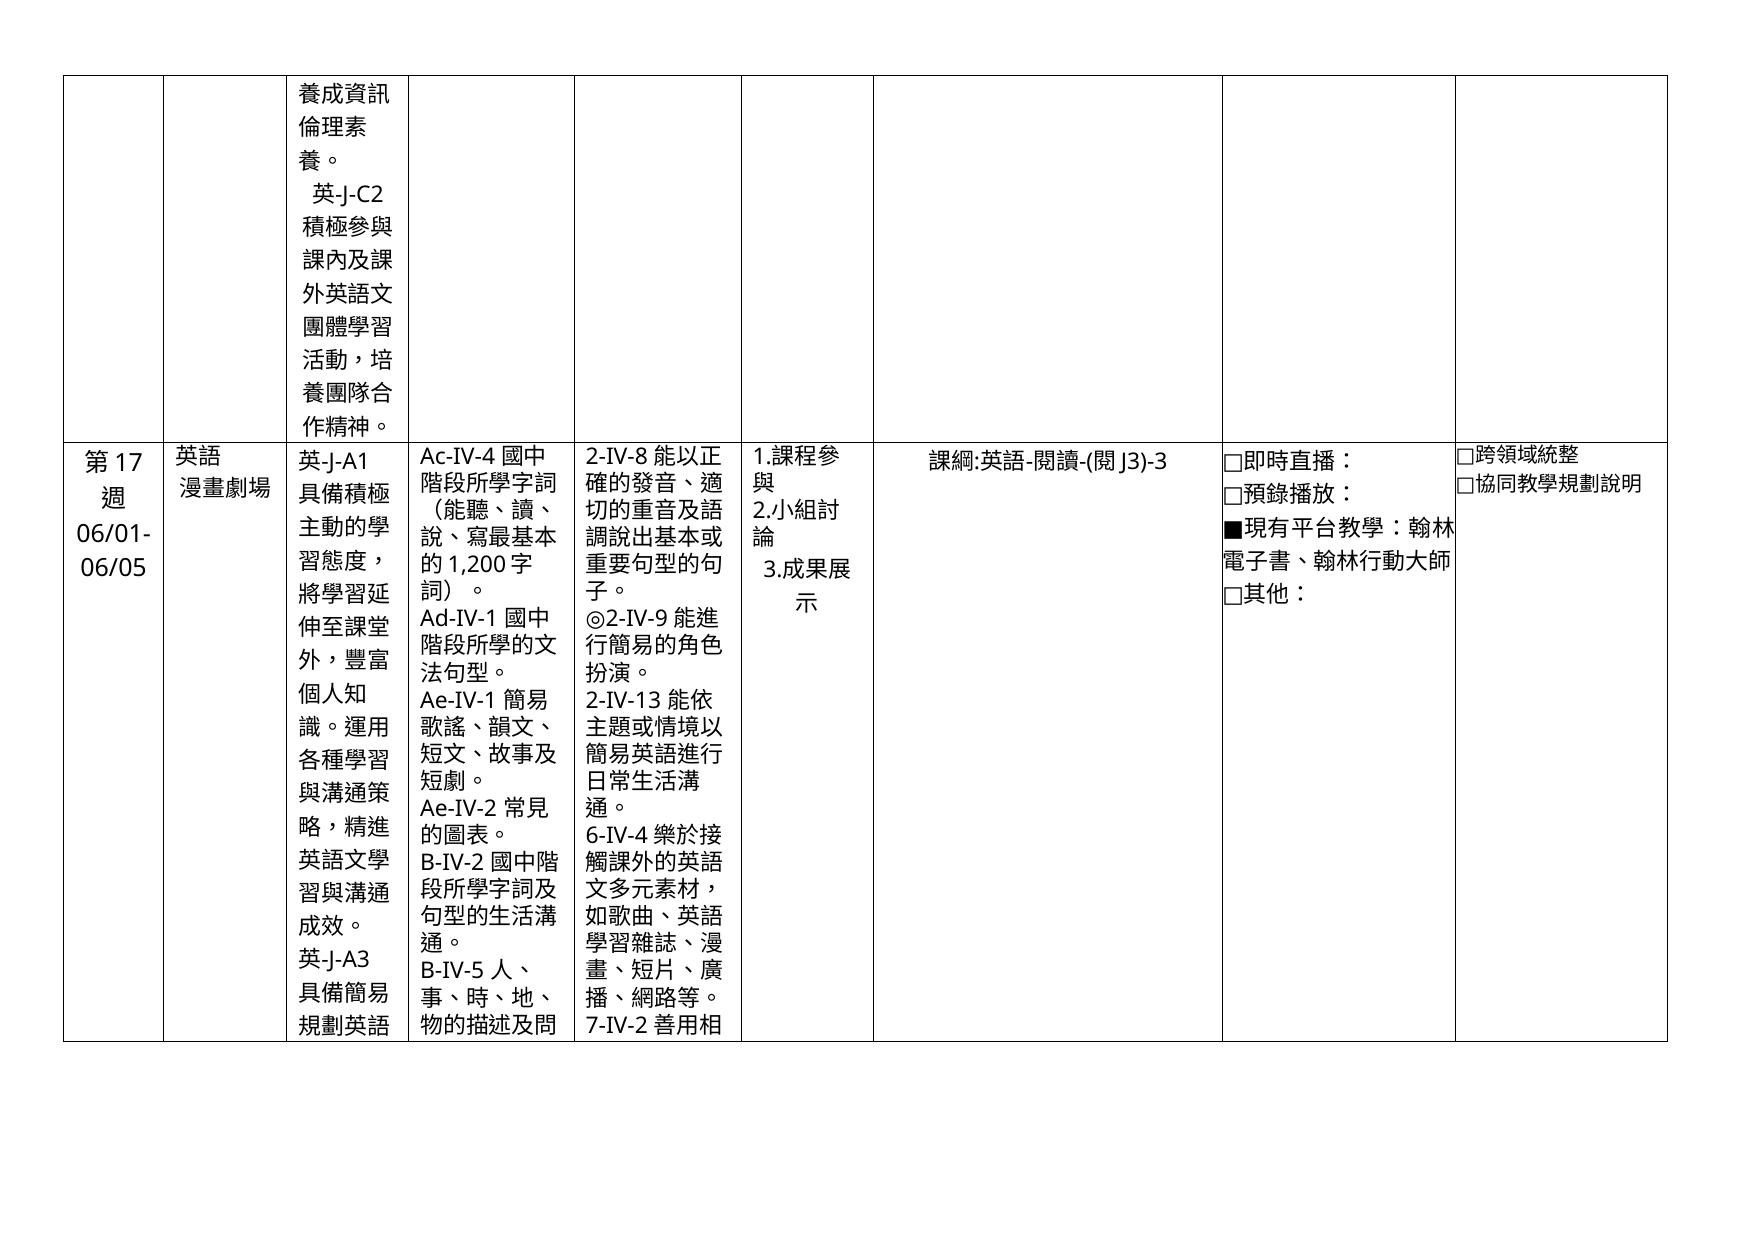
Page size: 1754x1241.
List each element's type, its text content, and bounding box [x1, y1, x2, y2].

table_cell [1456, 76, 1667, 442]
table_cell [164, 76, 286, 442]
table_cell □即時直播： □預錄播放： ■現有平台教學：翰林電子書、翰林行動大師 □其他： [1223, 443, 1455, 1041]
table_cell 2-IV-8 能以正確的發音、適切的重音及語調說出基本或重要句型的句子。 ◎2-IV-9 能進行簡易的角色扮演。 2-IV-13 能依主題或情境以簡易英語進行日常生活溝通。 6-IV-4 樂於接觸課外的英語文多元素材，如歌曲、英語學習雜誌、漫畫、短片、廣播、網路等。 7-IV-2 善用相 [575, 443, 741, 1041]
table_cell 課綱:英語-閱讀-(閱J3)-3 [874, 443, 1222, 1041]
table_cell 第17週 06/01-06/05 [64, 443, 163, 1041]
table_cell 養成資訊倫理素養。 英-J-C2 積極參與課內及課外英語文團體學習活動，培養團隊合作精神。 [287, 76, 408, 442]
table_cell [1223, 76, 1455, 442]
table_cell Ac-IV-4 國中階段所學字詞（能聽、讀、說、寫最基本的1,200字詞）。 Ad-IV-1 國中階段所學的文法句型。 Ae-IV-1 簡易歌謠、韻文、短文、故事及短劇。 Ae-IV-2 常見的圖表。 B-IV-2 國中階段所學字詞及句型的生活溝通。 B-IV-5 人、事、時、地、物的描述及問 [409, 443, 574, 1041]
table_cell 英-J-A1 具備積極主動的學習態度，將學習延伸至課堂外，豐富個人知識。運用各種學習與溝通策略，精進英語文學習與溝通成效。 英-J-A3 具備簡易規劃英語 [287, 443, 408, 1041]
table_cell 英語 漫畫劇場 [164, 443, 286, 1041]
table_cell [575, 76, 741, 442]
table_cell [409, 76, 574, 442]
table_cell 1.課程參與 2.小組討論 3.成果展示 [742, 443, 873, 1041]
table_cell [874, 76, 1222, 442]
table_cell [64, 76, 163, 442]
table_cell □跨領域統整 □協同教學規劃說明 [1456, 443, 1667, 1041]
table_cell [742, 76, 873, 442]
